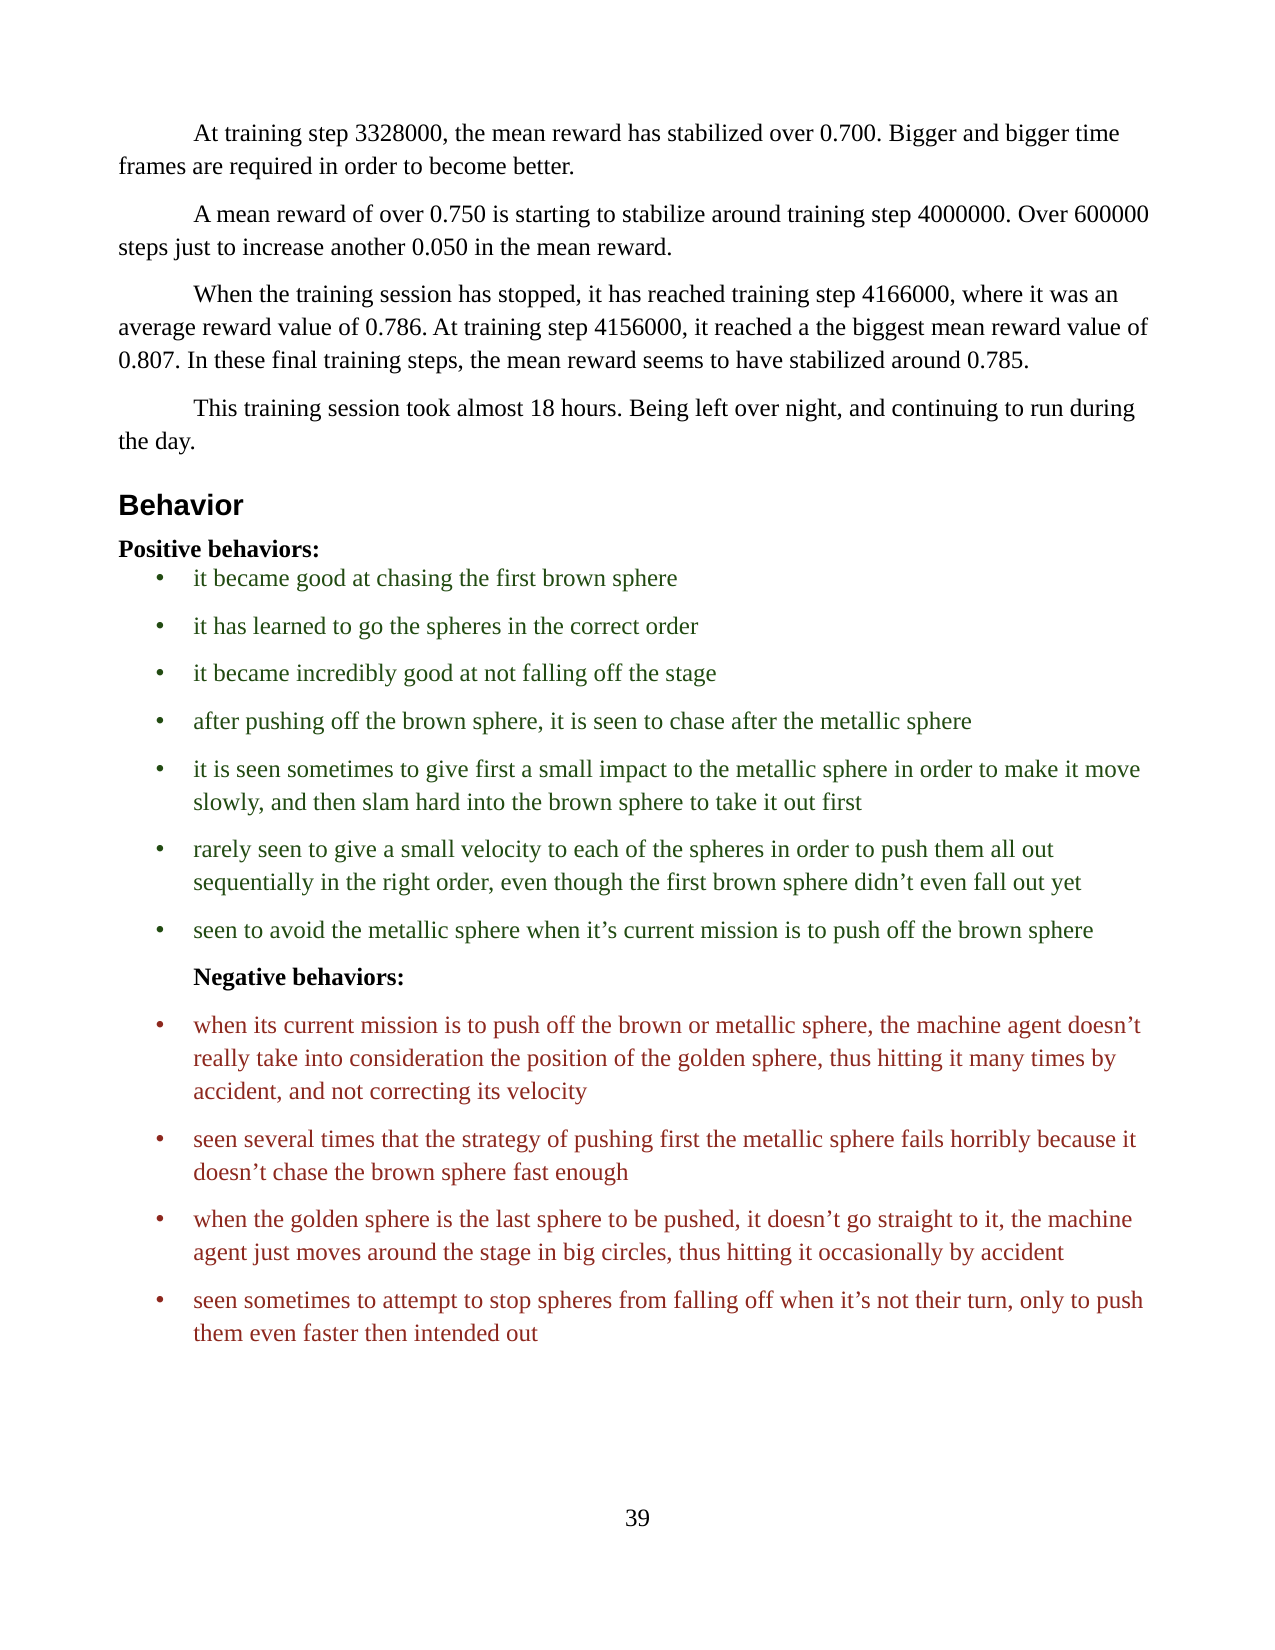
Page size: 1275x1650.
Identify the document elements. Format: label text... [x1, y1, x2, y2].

list it has learned to go the spheres in the correct order [156, 611, 1157, 639]
list after pushing off the brown sphere, it is seen to chase after the metallic sphere [156, 706, 1157, 735]
text A mean reward of over 0.750 is starting to stabilize around training step 4000000. Over 600000 steps just to increase another 0.050 in the mean reward. [118, 199, 1157, 261]
list when its current mission is to push off the brown or metallic sphere, the machine agent doesn’t really take into consideration the position of the golden sphere, thus hitting it many times by accident, and not correcting its velocity [156, 1010, 1157, 1105]
list it became good at chasing the first brown sphere [156, 563, 1157, 592]
list it became incredibly good at not falling off the stage [156, 658, 1157, 687]
list it is seen sometimes to give first a small impact to the metallic sphere in order to make it move slowly, and then slam hard into the brown sphere to take it out first [156, 754, 1157, 815]
text This training session took almost 18 hours. Being left over night, and continuing to run during the day. [118, 393, 1157, 455]
list rarely seen to give a small velocity to each of the spheres in order to push them all out sequentially in the right order, even though the first brown sphere didn’t even fall out yet [156, 834, 1157, 896]
list seen several times that the strategy of pushing first the metallic sphere fails horribly because it doesn’t chase the brown sphere fast enough [156, 1124, 1157, 1186]
list seen sometimes to attempt to stop spheres from falling off when it’s not their turn, only to push them even faster then intended out [156, 1285, 1157, 1347]
list seen to avoid the metallic sphere when it’s current mission is to push off the brown sphere [156, 915, 1157, 944]
text When the training session has stopped, it has reached training step 4166000, where it was an average reward value of 0.786. At training step 4156000, it reached a the biggest mean reward value of 0.807. In these final training steps, the mean reward seems to have stabilized around 0.785. [118, 279, 1157, 374]
text At training step 3328000, the mean reward has stabilized over 0.700. Bigger and bigger time frames are required in order to become better. [118, 118, 1157, 180]
list Negative behaviors: [156, 962, 1157, 991]
text Positive behaviors: [118, 534, 1157, 563]
subtitle Behavior [118, 488, 1157, 522]
list when the golden sphere is the last sphere to be pushed, it doesn’t go straight to it, the machine agent just moves around the stage in big circles, thus hitting it occasionally by accident [156, 1204, 1157, 1266]
